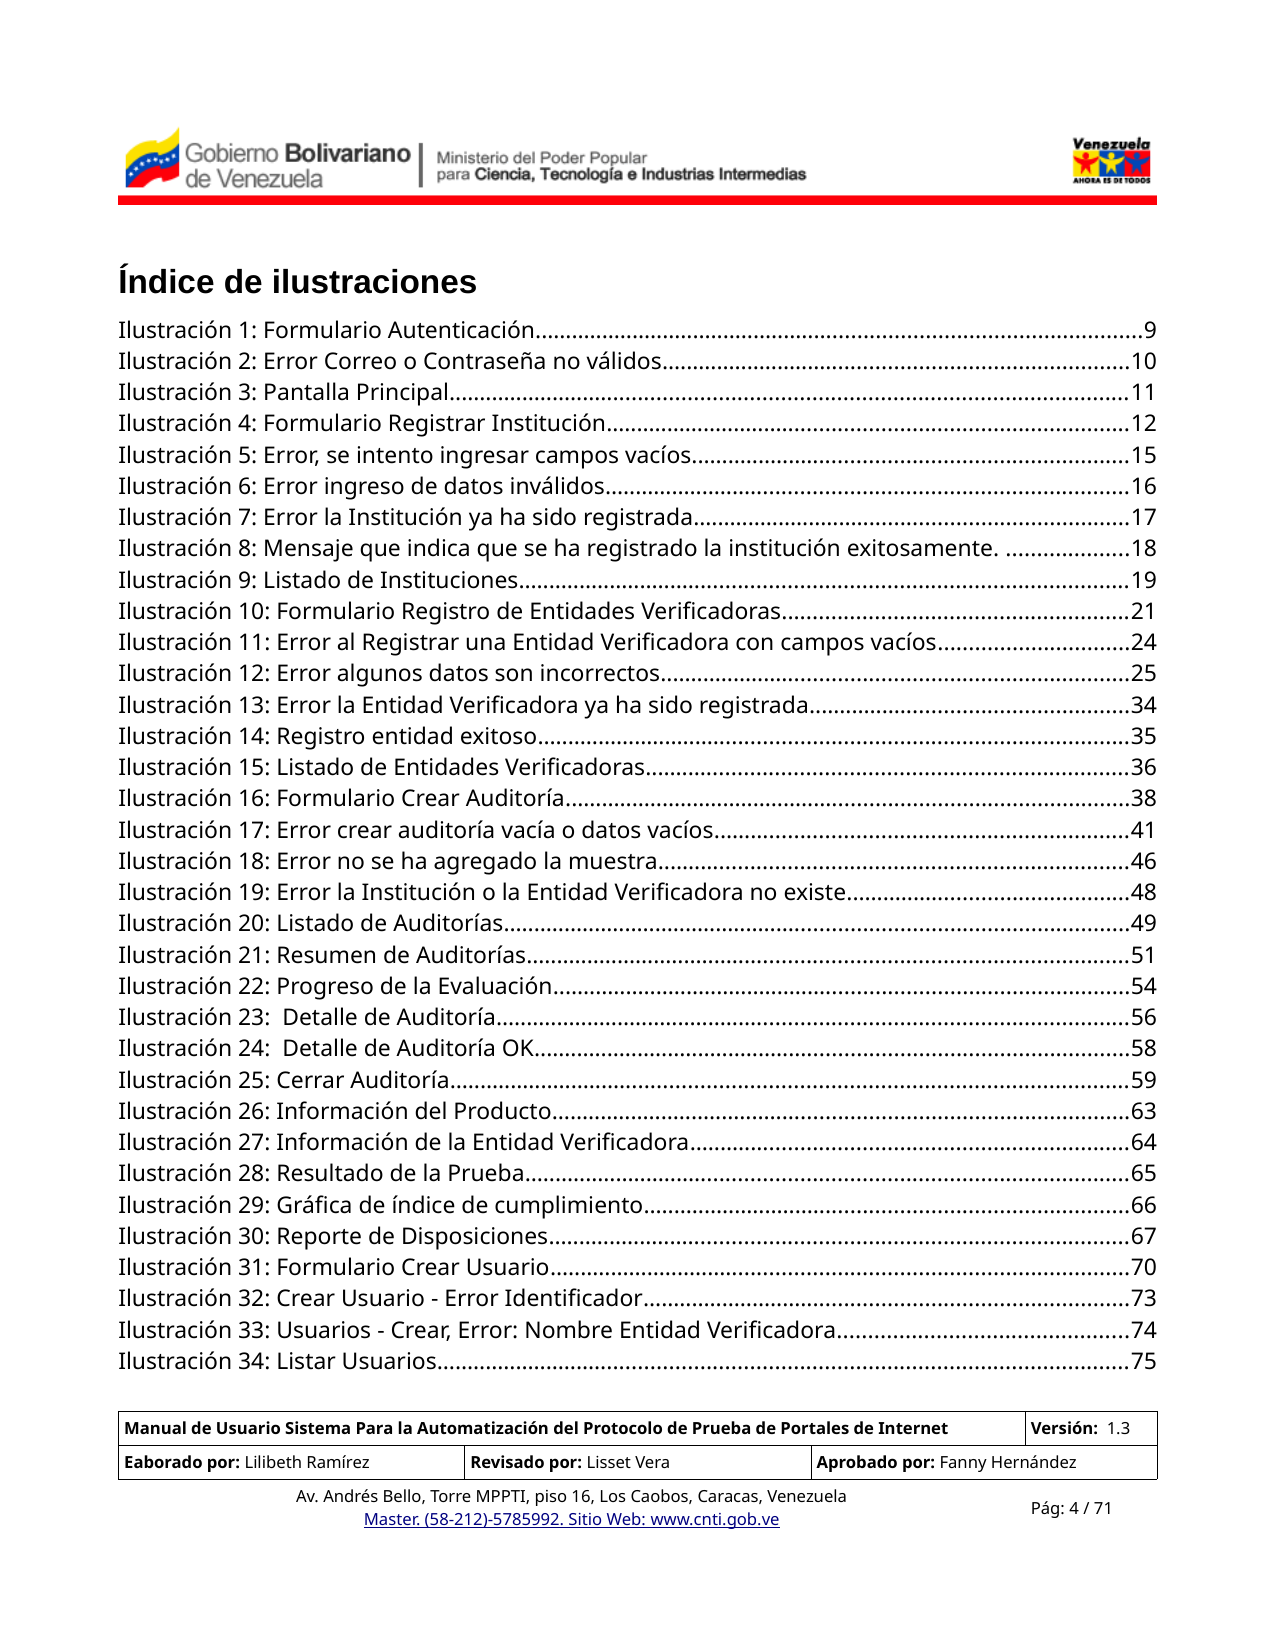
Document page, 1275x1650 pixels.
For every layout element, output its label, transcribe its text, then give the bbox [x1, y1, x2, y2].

text Ilustración 17: Error crear auditoría vacía o datos vacíos 41 [118, 813, 1157, 845]
text Ilustración 11: Error al Registrar una Entidad Verificadora con campos vacíos 24 [118, 626, 1157, 657]
text Ilustración 16: Formulario Crear Auditoría 38 [118, 782, 1157, 813]
text Ilustración 10: Formulario Registro de Entidades Verificadoras 21 [118, 595, 1157, 626]
text Ilustración 30: Reporte de Disposiciones 67 [118, 1220, 1157, 1251]
text Ilustración 15: Listado de Entidades Verificadoras 36 [118, 751, 1157, 782]
text Ilustración 27: Información de la Entidad Verificadora 64 [118, 1126, 1157, 1157]
text Ilustración 28: Resultado de la Prueba 65 [118, 1157, 1157, 1188]
text Ilustración 29: Gráfica de índice de cumplimiento 66 [118, 1188, 1157, 1220]
subtitle Índice de ilustraciones [118, 263, 1157, 301]
text Ilustración 21: Resumen de Auditorías 51 [118, 938, 1157, 970]
text Ilustración 24: Detalle de Auditoría OK 58 [118, 1032, 1157, 1063]
text Ilustración 12: Error algunos datos son incorrectos 25 [118, 657, 1157, 688]
text Ilustración 2: Error Correo o Contraseña no válidos 10 [118, 345, 1157, 376]
text Ilustración 20: Listado de Auditorías 49 [118, 907, 1157, 938]
text Ilustración 32: Crear Usuario - Error Identificador 73 [118, 1282, 1157, 1313]
text Ilustración 4: Formulario Registrar Institución 12 [118, 407, 1157, 438]
text Ilustración 22: Progreso de la Evaluación 54 [118, 970, 1157, 1001]
text Ilustración 19: Error la Institución o la Entidad Verificadora no existe 48 [118, 876, 1157, 907]
text Ilustración 25: Cerrar Auditoría 59 [118, 1063, 1157, 1095]
text Ilustración 31: Formulario Crear Usuario 70 [118, 1251, 1157, 1282]
text Ilustración 6: Error ingreso de datos inválidos 16 [118, 470, 1157, 501]
picture [118, 119, 1157, 205]
text Ilustración 9: Listado de Instituciones 19 [118, 563, 1157, 595]
text Ilustración 8: Mensaje que indica que se ha registrado la institución exitosamente. 18 [118, 532, 1157, 563]
text Ilustración 14: Registro entidad exitoso 35 [118, 720, 1157, 751]
text Ilustración 26: Información del Producto 63 [118, 1095, 1157, 1126]
text Ilustración 34: Listar Usuarios 75 [118, 1345, 1157, 1376]
text Ilustración 5: Error, se intento ingresar campos vacíos 15 [118, 438, 1157, 470]
text Ilustración 13: Error la Entidad Verificadora ya ha sido registrada 34 [118, 688, 1157, 720]
text Ilustración 3: Pantalla Principal 11 [118, 376, 1157, 407]
text Ilustración 18: Error no se ha agregado la muestra 46 [118, 845, 1157, 876]
text Ilustración 23: Detalle de Auditoría 56 [118, 1001, 1157, 1032]
text Ilustración 1: Formulario Autenticación 9 [118, 313, 1157, 345]
text Ilustración 7: Error la Institución ya ha sido registrada 17 [118, 501, 1157, 532]
text Ilustración 33: Usuarios - Crear, Error: Nombre Entidad Verificadora 74 [118, 1313, 1157, 1345]
